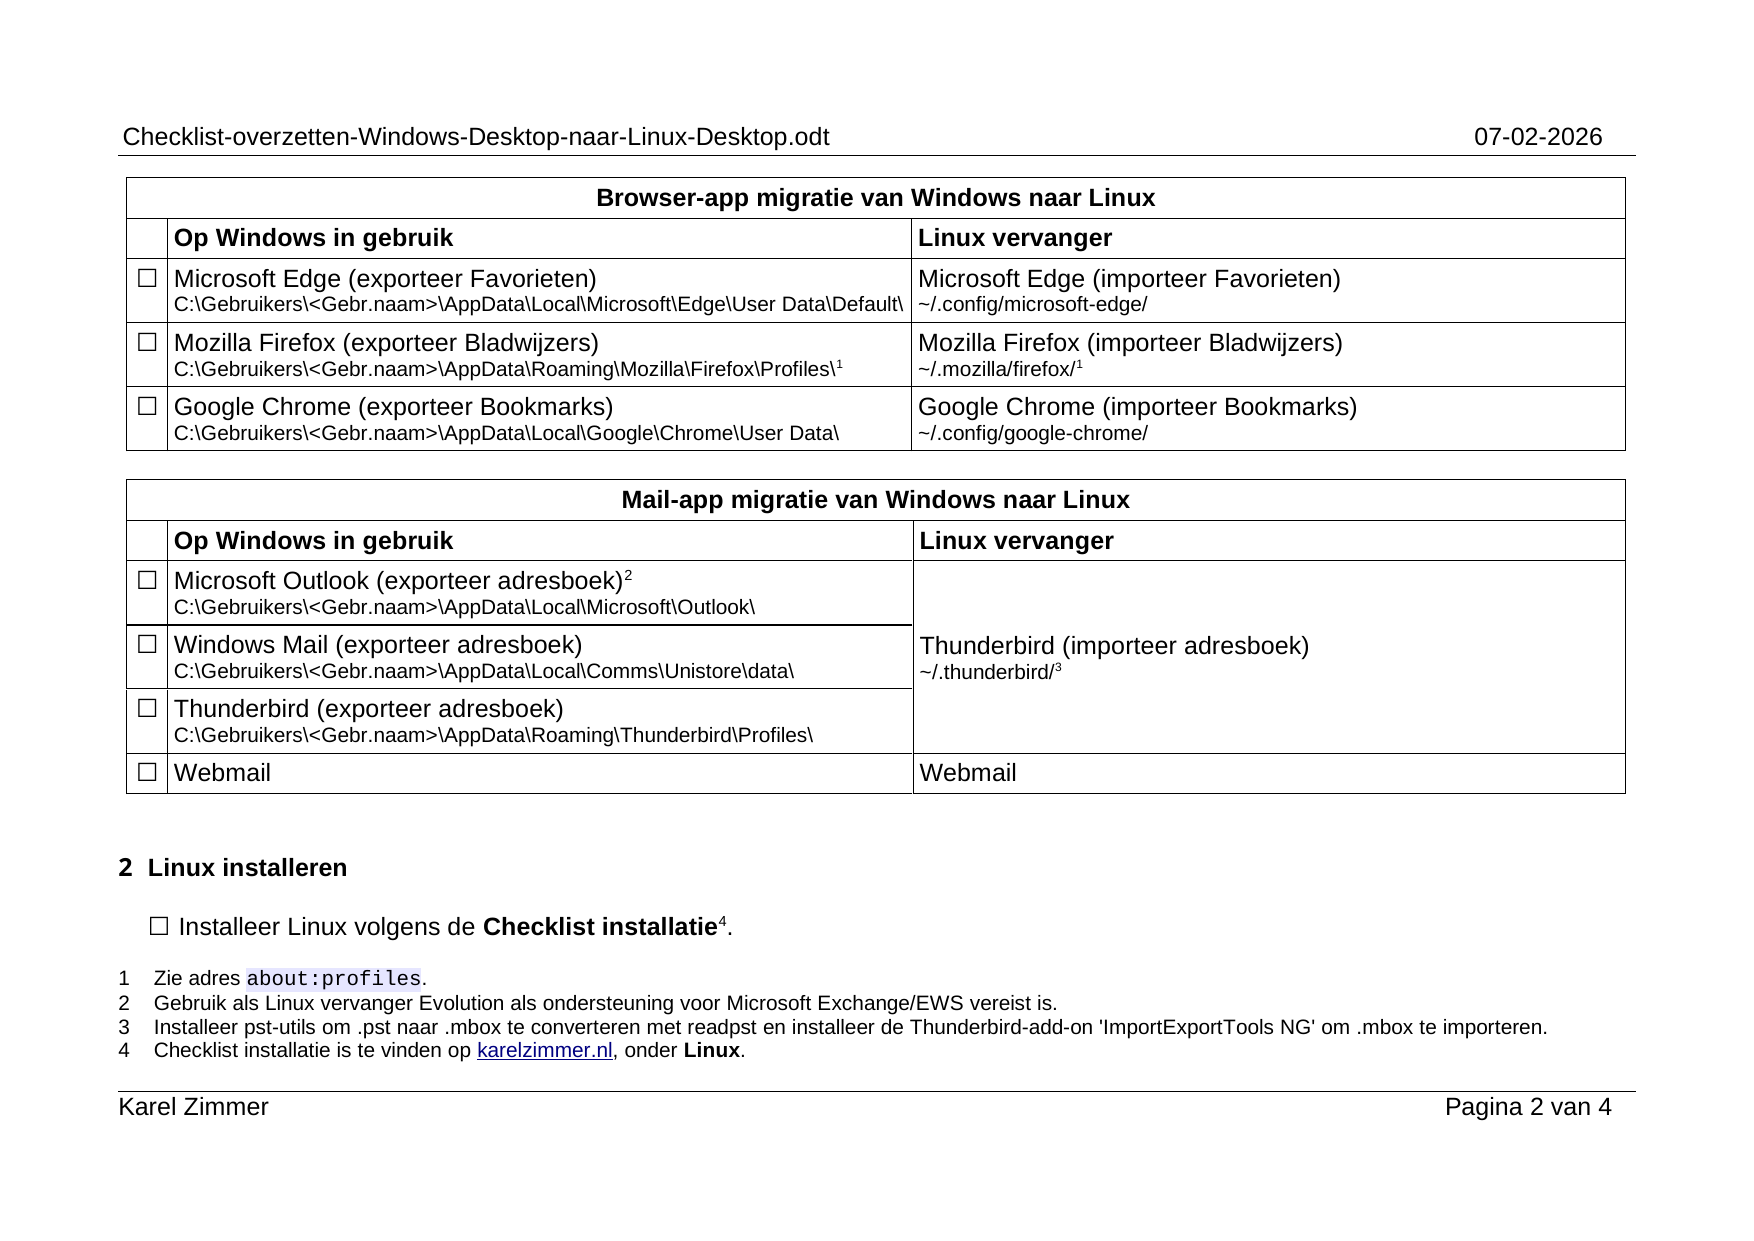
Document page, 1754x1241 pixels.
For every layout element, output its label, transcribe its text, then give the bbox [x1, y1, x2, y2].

table_header Installeer Linux volgens de Checklist installatie. [177, 912, 1617, 942]
table_header ☐ [141, 912, 177, 942]
table_cell Google Chrome (importeer Bookmarks) ~/.config/google-chrome/ [912, 387, 1625, 450]
table_cell ☐ [127, 323, 167, 386]
table_header Browser-app migratie van Windows naar Linux [127, 178, 1625, 218]
table_cell ☐ [127, 561, 167, 624]
table_cell Linux vervanger [914, 521, 1625, 560]
table_cell Webmail [914, 754, 1625, 793]
table_cell ☐ [127, 626, 167, 688]
table_cell [127, 219, 167, 258]
table_cell Microsoft Edge (importeer Favorieten) ~/.config/microsoft-edge/ [912, 259, 1625, 322]
table_cell Thunderbird (exporteer adresboek) C:\Gebruikers\<Gebr.naam>\AppData\Roaming\Thunderbird\Profiles\ [168, 690, 912, 753]
table_cell Op Windows in gebruik [168, 219, 911, 258]
table_cell Microsoft Outlook (exporteer adresboek) C:\Gebruikers\<Gebr.naam>\AppData\Local\Microsoft\Outlook\ [168, 561, 912, 624]
table_cell Mozilla Firefox (importeer Bladwijzers) ~/.mozilla/firefox/1 [912, 323, 1625, 386]
table_cell Mozilla Firefox (exporteer Bladwijzers) C:\Gebruikers\<Gebr.naam>\AppData\Roaming\Mozilla\Firefox\Profiles\ [168, 323, 911, 386]
table_cell Op Windows in gebruik [168, 521, 912, 560]
list Linux installeren [118, 850, 1636, 884]
table_cell Microsoft Edge (exporteer Favorieten) C:\Gebruikers\<Gebr.naam>\AppData\Local\Microsoft\Edge\User Data\Default\ [168, 259, 911, 322]
table_cell Thunderbird (importeer adresboek) ~/.thunderbird/ [914, 561, 1625, 753]
table_cell ☐ [127, 387, 167, 450]
table_cell ☐ [127, 754, 167, 793]
table_cell Webmail [168, 754, 912, 793]
table_header Mail-app migratie van Windows naar Linux [127, 480, 1625, 520]
table_cell ☐ [127, 690, 167, 753]
table_cell Windows Mail (exporteer adresboek) C:\Gebruikers\<Gebr.naam>\AppData\Local\Comms\Unistore\data\ [168, 626, 912, 688]
table_cell [127, 521, 167, 560]
table_cell ☐ [127, 259, 167, 322]
table_cell Google Chrome (exporteer Bookmarks) C:\Gebruikers\<Gebr.naam>\AppData\Local\Google\Chrome\User Data\ [168, 387, 911, 450]
table_cell Linux vervanger [912, 219, 1625, 258]
